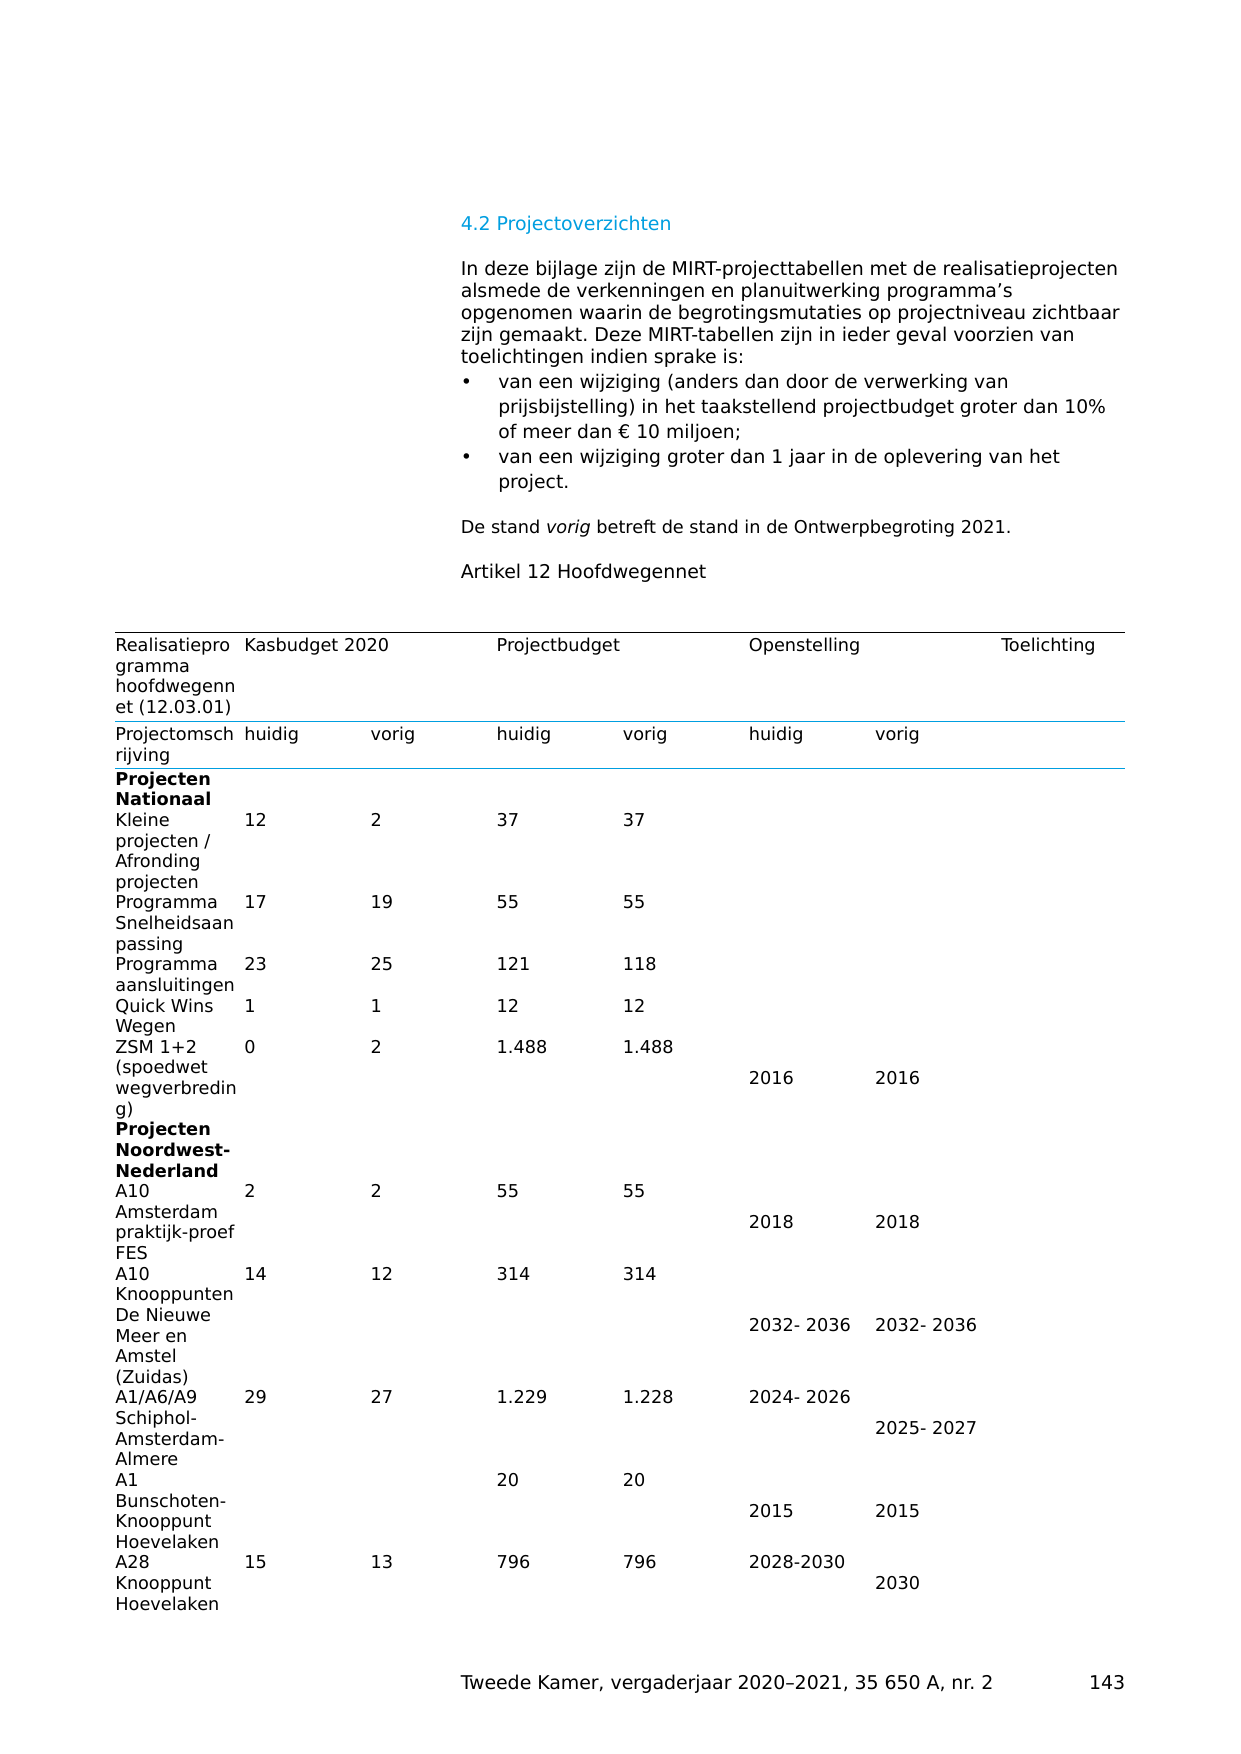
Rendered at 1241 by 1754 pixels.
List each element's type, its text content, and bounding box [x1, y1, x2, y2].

table_cell [998, 722, 1125, 768]
table_cell vorig [368, 722, 493, 768]
table_cell 20 [620, 1470, 746, 1552]
table_cell huidig [746, 722, 872, 768]
table_cell 37 [494, 810, 620, 892]
table_cell huidig [494, 722, 620, 768]
table_cell 12 [620, 996, 746, 1037]
table_cell 2024- 2026 [746, 1388, 872, 1470]
table_cell 2016 [872, 1037, 998, 1119]
table_cell 2030 [872, 1553, 998, 1614]
table_cell [241, 769, 367, 810]
table_cell [620, 769, 746, 810]
table_cell [998, 769, 1125, 810]
table_cell Kleine projecten / Afronding projecten [115, 810, 241, 892]
table_cell 55 [620, 1181, 746, 1264]
table_cell [241, 1470, 367, 1552]
table_cell 25 [368, 954, 493, 996]
table_cell 0 [241, 1037, 367, 1119]
table_cell 12 [241, 810, 367, 892]
table_cell [746, 1119, 872, 1181]
table_cell 12 [368, 1264, 493, 1387]
table_cell 2018 [872, 1181, 998, 1264]
table_cell 796 [620, 1553, 746, 1614]
table_cell 2 [241, 1181, 367, 1264]
table_cell Programma Snelheidsaanpassing [115, 893, 241, 954]
table_cell [998, 954, 1125, 996]
table_cell Projecten Noordwest-Nederland [115, 1119, 241, 1181]
table_cell vorig [620, 722, 746, 768]
table_cell 121 [494, 954, 620, 996]
table_cell 2015 [872, 1470, 998, 1552]
table_cell 1.488 [620, 1037, 746, 1119]
table_cell Openstelling [746, 633, 998, 721]
table_cell [368, 769, 493, 810]
table_cell 2016 [746, 1037, 872, 1119]
table_cell A1 Bunschoten-Knooppunt Hoevelaken [115, 1470, 241, 1552]
table_cell 796 [494, 1553, 620, 1614]
table_cell 314 [494, 1264, 620, 1387]
table_cell [998, 1388, 1125, 1470]
table_cell 29 [241, 1388, 367, 1470]
table_cell Projectomschrijving [115, 722, 241, 768]
table_cell Quick Wins Wegen [115, 996, 241, 1037]
table_cell 118 [620, 954, 746, 996]
table_cell 55 [494, 893, 620, 954]
table_cell [746, 769, 872, 810]
table_cell [872, 769, 998, 810]
table_cell [368, 1470, 493, 1552]
text In deze bijlage zijn de MIRT-projecttabellen met de realisatieprojecten alsmede de verkenningen en planuitwerking programma’s opgenomen waarin de begrotingsmutaties op projectniveau zichtbaar zijn gemaakt. Deze MIRT-tabellen zijn in ieder geval voorzien van toelichtingen indien sprake is: [461, 258, 1125, 368]
table_cell 2 [368, 810, 493, 892]
table_cell 15 [241, 1553, 367, 1614]
table_cell [998, 1553, 1125, 1614]
table_cell 27 [368, 1388, 493, 1470]
table_cell 1.228 [620, 1388, 746, 1470]
table_cell [998, 1181, 1125, 1264]
table_cell Projecten Nationaal [115, 769, 241, 810]
list van een wijziging (anders dan door de verwerking van prijsbijstelling) in het taakstellend projectbudget groter dan 10% of meer dan € 10 miljoen; [461, 368, 1125, 443]
table_cell [746, 996, 872, 1037]
table_cell [872, 1119, 998, 1181]
text De stand vorig betreft de stand in de Ontwerpbegroting 2021. [461, 515, 1125, 538]
list van een wijziging groter dan 1 jaar in de oplevering van het project. [461, 443, 1125, 493]
table_cell 19 [368, 893, 493, 954]
table_cell vorig [872, 722, 998, 768]
title Artikel 12 Hoofdwegennet [461, 561, 1125, 583]
table_cell Kasbudget 2020 [241, 633, 493, 721]
table_cell 2032- 2036 [746, 1264, 872, 1387]
table_cell 2 [368, 1181, 493, 1264]
table_cell A10 Knooppunten De Nieuwe Meer en Amstel (Zuidas) [115, 1264, 241, 1387]
table_cell A28 Knooppunt Hoevelaken [115, 1553, 241, 1614]
table_cell Projectbudget [494, 633, 746, 721]
table_cell [998, 893, 1125, 954]
table_cell [241, 1119, 367, 1181]
table_cell 314 [620, 1264, 746, 1387]
table_cell 1.488 [494, 1037, 620, 1119]
title 4.2 Projectoverzichten [461, 213, 1125, 235]
table_cell [872, 810, 998, 892]
table_cell 2032- 2036 [872, 1264, 998, 1387]
table_cell 55 [620, 893, 746, 954]
table_cell [872, 954, 998, 996]
table_cell 14 [241, 1264, 367, 1387]
table_cell [620, 1119, 746, 1181]
table_cell [872, 996, 998, 1037]
table_cell [998, 1470, 1125, 1552]
table_cell 1.229 [494, 1388, 620, 1470]
table_cell Toelichting [998, 633, 1125, 721]
table_cell ZSM 1+2 (spoedwet wegverbreding) [115, 1037, 241, 1119]
table_cell huidig [241, 722, 367, 768]
table_cell 12 [494, 996, 620, 1037]
table_cell [998, 1037, 1125, 1119]
table_cell 2015 [746, 1470, 872, 1552]
table_cell 23 [241, 954, 367, 996]
table_cell [998, 996, 1125, 1037]
table_cell 37 [620, 810, 746, 892]
table_cell [998, 1264, 1125, 1387]
table_cell [746, 954, 872, 996]
table_cell Realisatieprogramma hoofdwegennet (12.03.01) [115, 633, 241, 721]
table_cell [368, 1119, 493, 1181]
table_cell 13 [368, 1553, 493, 1614]
table_cell 2018 [746, 1181, 872, 1264]
table_header Tabel 20 Realisatieprogramma Hoofdwegennet (12.03.01) (Bedragen x € 1 miljoen) [115, 607, 1125, 632]
table_cell 1 [368, 996, 493, 1037]
table_cell [872, 893, 998, 954]
table_cell [494, 769, 620, 810]
table_cell 55 [494, 1181, 620, 1264]
table_cell 20 [494, 1470, 620, 1552]
table_cell [998, 1119, 1125, 1181]
table_cell 1 [241, 996, 367, 1037]
table_cell 2025- 2027 [872, 1388, 998, 1470]
table_cell [998, 810, 1125, 892]
table_cell [746, 810, 872, 892]
table_cell A10 Amsterdam praktijk-proef FES [115, 1181, 241, 1264]
table_cell 2028-2030 [746, 1553, 872, 1614]
table_cell 17 [241, 893, 367, 954]
table_cell [494, 1119, 620, 1181]
table_cell A1/A6/A9 Schiphol-Amsterdam-Almere [115, 1388, 241, 1470]
table_cell Programma aansluitingen [115, 954, 241, 996]
table_cell 2 [368, 1037, 493, 1119]
table_cell [746, 893, 872, 954]
